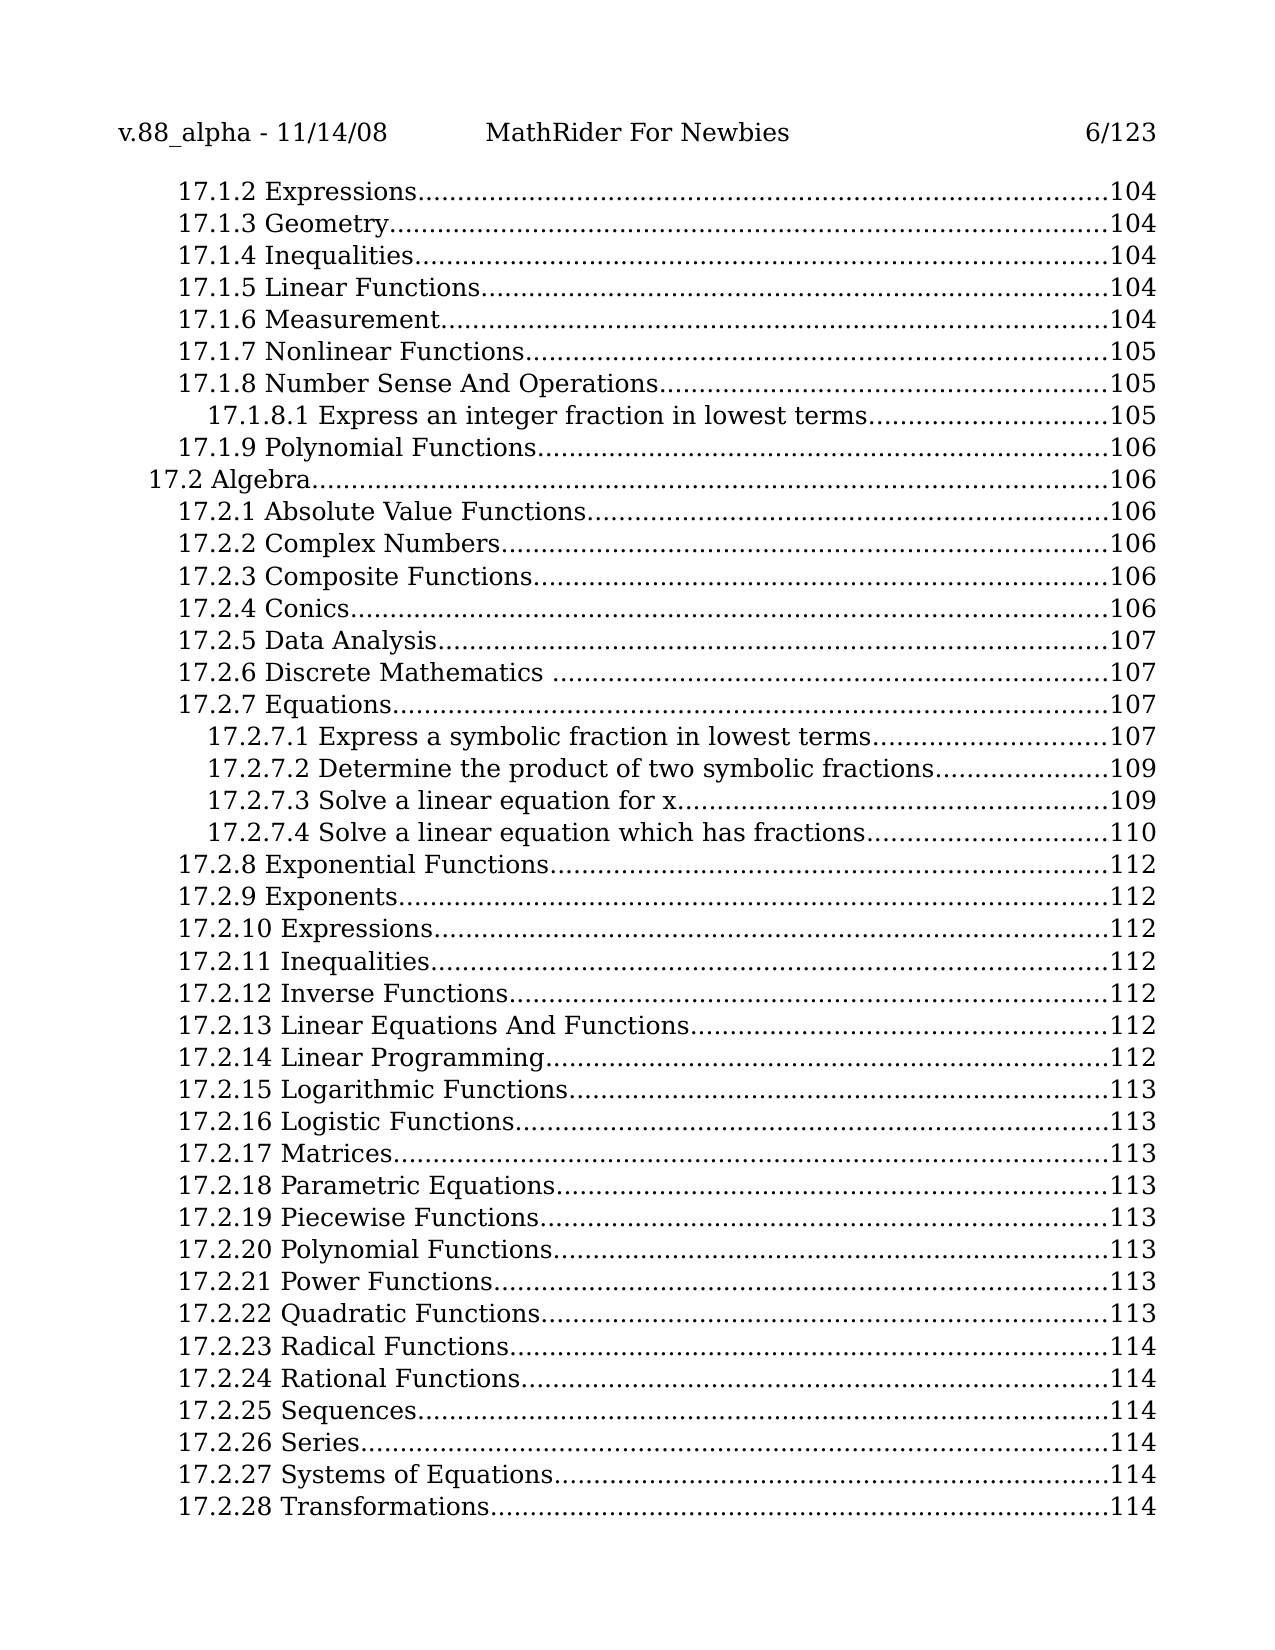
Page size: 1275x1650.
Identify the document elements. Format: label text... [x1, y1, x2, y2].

text 17.2.28 Transformations 114 [177, 1492, 1157, 1521]
text 17.2.3 Composite Functions 106 [177, 562, 1157, 591]
text 17.2.24 Rational Functions 114 [177, 1364, 1157, 1393]
text 17.2.6 Discrete Mathematics 107 [177, 658, 1157, 687]
text 17.2.15 Logarithmic Functions 113 [177, 1075, 1157, 1104]
text 17.1.4 Inequalities 104 [177, 241, 1157, 270]
text 17.2.5 Data Analysis 107 [177, 626, 1157, 655]
text 17.2.23 Radical Functions 114 [177, 1332, 1157, 1361]
text 17.1.8 Number Sense And Operations 105 [177, 369, 1157, 398]
text 17.2.7.4 Solve a linear equation which has fractions 110 [207, 818, 1157, 848]
text 17.2.7.3 Solve a linear equation for x 109 [207, 786, 1157, 816]
text 17.2.27 Systems of Equations 114 [177, 1460, 1157, 1489]
text 17.1.2 Expressions 104 [177, 177, 1157, 206]
text 17.1.8.1 Express an integer fraction in lowest terms 105 [207, 401, 1157, 431]
text 17.2.14 Linear Programming 112 [177, 1043, 1157, 1072]
text 17.2.18 Parametric Equations 113 [177, 1171, 1157, 1201]
text 17.2.21 Power Functions 113 [177, 1268, 1157, 1297]
text 17.1.3 Geometry 104 [177, 209, 1157, 238]
text 17.2.19 Piecewise Functions 113 [177, 1203, 1157, 1233]
text 17.2.9 Exponents 112 [177, 883, 1157, 912]
text 17.2.12 Inverse Functions 112 [177, 979, 1157, 1008]
text 17.2.20 Polynomial Functions 113 [177, 1236, 1157, 1265]
text 17.2.1 Absolute Value Functions 106 [177, 498, 1157, 527]
text 17.2.16 Logistic Functions 113 [177, 1107, 1157, 1136]
text 17.2.17 Matrices 113 [177, 1139, 1157, 1168]
text 17.2.2 Complex Numbers 106 [177, 530, 1157, 559]
text 17.1.9 Polynomial Functions 106 [177, 433, 1157, 463]
text 17.2.25 Sequences 114 [177, 1396, 1157, 1425]
text 17.2 Algebra 106 [148, 466, 1157, 495]
text 17.2.22 Quadratic Functions 113 [177, 1300, 1157, 1329]
text 17.2.7 Equations 107 [177, 690, 1157, 719]
text 17.2.13 Linear Equations And Functions 112 [177, 1011, 1157, 1040]
text 17.2.4 Conics 106 [177, 594, 1157, 623]
text 17.1.7 Nonlinear Functions 105 [177, 337, 1157, 366]
text 17.2.26 Series 114 [177, 1428, 1157, 1457]
text 17.2.7.2 Determine the product of two symbolic fractions 109 [207, 754, 1157, 783]
text 17.1.5 Linear Functions 104 [177, 273, 1157, 302]
text 17.2.11 Inequalities 112 [177, 947, 1157, 976]
text 17.2.10 Expressions 112 [177, 915, 1157, 944]
text 17.2.8 Exponential Functions 112 [177, 851, 1157, 880]
text 17.1.6 Measurement 104 [177, 305, 1157, 334]
text 17.2.7.1 Express a symbolic fraction in lowest terms 107 [207, 722, 1157, 751]
